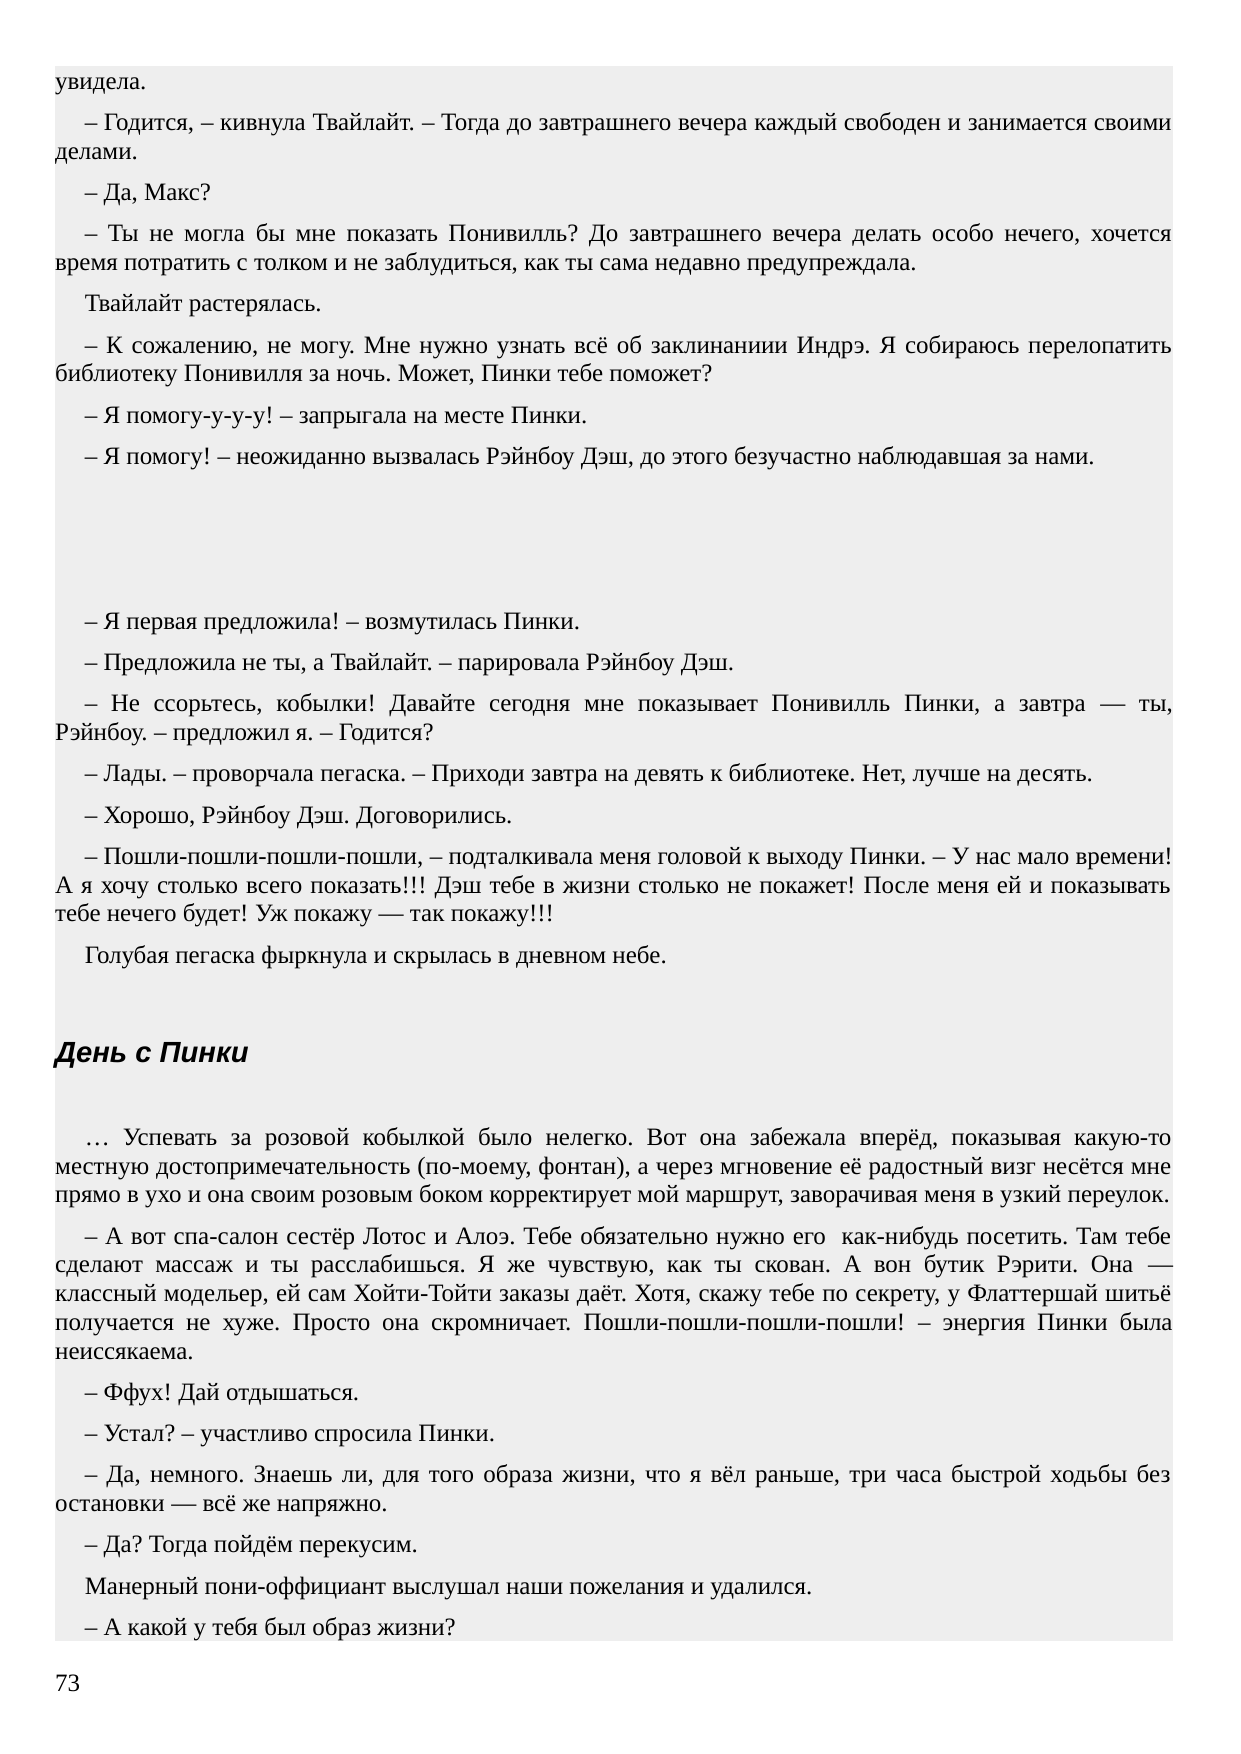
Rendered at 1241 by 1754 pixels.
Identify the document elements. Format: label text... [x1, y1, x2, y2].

text – Предложила не ты, а Твайлайт. – парировала Рэйнбоу Дэш. [55, 647, 1173, 676]
text – Да, немного. Знаешь ли, для того образа жизни, что я вёл раньше, три часа быстрой ходьбы без остановки — всё же напряжно. [55, 1459, 1173, 1517]
text – Я помогу! – неожиданно вызвалась Рэйнбоу Дэш, до этого безучастно наблюдавшая за нами. [55, 441, 1173, 470]
text … Успевать за розовой кобылкой было нелегко. Вот она забежала вперёд, показывая какую-то местную достопримечательность (по-моему, фонтан), а через мгновение её радостный визг несётся мне прямо в ухо и она своим розовым боком корректирует мой маршрут, заворачивая меня в узкий переулок. [55, 1122, 1173, 1208]
text – Не ссорьтесь, кобылки! Давайте сегодня мне показывает Понивилль Пинки, а завтра — ты, Рэйнбоу. – предложил я. – Годится? [55, 688, 1173, 746]
text – Ффух! Дай отдышаться. [55, 1377, 1173, 1406]
text увидела. [55, 66, 1173, 95]
text Манерный пони-оффициант выслушал наши пожелания и удалился. [55, 1571, 1173, 1599]
text – Я помогу-у-у-у! – запрыгала на месте Пинки. [55, 400, 1173, 428]
text – А какой у тебя был образ жизни? [55, 1612, 1173, 1641]
text – Годится, – кивнула Твайлайт. – Тогда до завтрашнего вечера каждый свободен и занимается своими делами. [55, 107, 1173, 165]
text – Да, Макс? [55, 177, 1173, 206]
text – Пошли-пошли-пошли-пошли, – подталкивала меня головой к выходу Пинки. – У нас мало времени! А я хочу столько всего показать!!! Дэш тебе в жизни столько не покажет! После меня ей и показывать тебе нечего будет! Уж покажу — так покажу!!! [55, 841, 1173, 927]
text – А вот спа-салон сестёр Лотос и Алоэ. Тебе обязательно нужно его как-нибудь посетить. Там тебе сделают массаж и ты расслабишься. Я же чувствую, как ты скован. А вон бутик Рэрити. Она — классный модельер, ей сам Хойти-Тойти заказы даёт. Хотя, скажу тебе по секрету, у Флаттершай шитьё получается не хуже. Просто она скромничает. Пошли-пошли-пошли-пошли! – энергия Пинки была неиссякаема. [55, 1221, 1173, 1364]
text – Я первая предложила! – возмутилась Пинки. [55, 606, 1173, 635]
text – Ты не могла бы мне показать Понивилль? До завтрашнего вечера делать особо нечего, хочется время потратить с толком и не заблудиться, как ты сама недавно предупреждала. [55, 218, 1173, 276]
subtitle День с Пинки [55, 1035, 1173, 1068]
text – К сожалению, не могу. Мне нужно узнать всё об заклинаниии Индрэ. Я собираюсь перелопатить библиотеку Понивилля за ночь. Может, Пинки тебе поможет? [55, 330, 1173, 387]
text – Лады. – проворчала пегаска. – Приходи завтра на девять к библиотеке. Нет, лучше на десять. [55, 758, 1173, 787]
text – Устал? – участливо спросила Пинки. [55, 1418, 1173, 1447]
text Голубая пегаска фыркнула и скрылась в дневном небе. [55, 940, 1173, 968]
text – Хорошо, Рэйнбоу Дэш. Договорились. [55, 800, 1173, 828]
text – Да? Тогда пойдём перекусим. [55, 1529, 1173, 1558]
text Твайлайт растерялась. [55, 288, 1173, 317]
